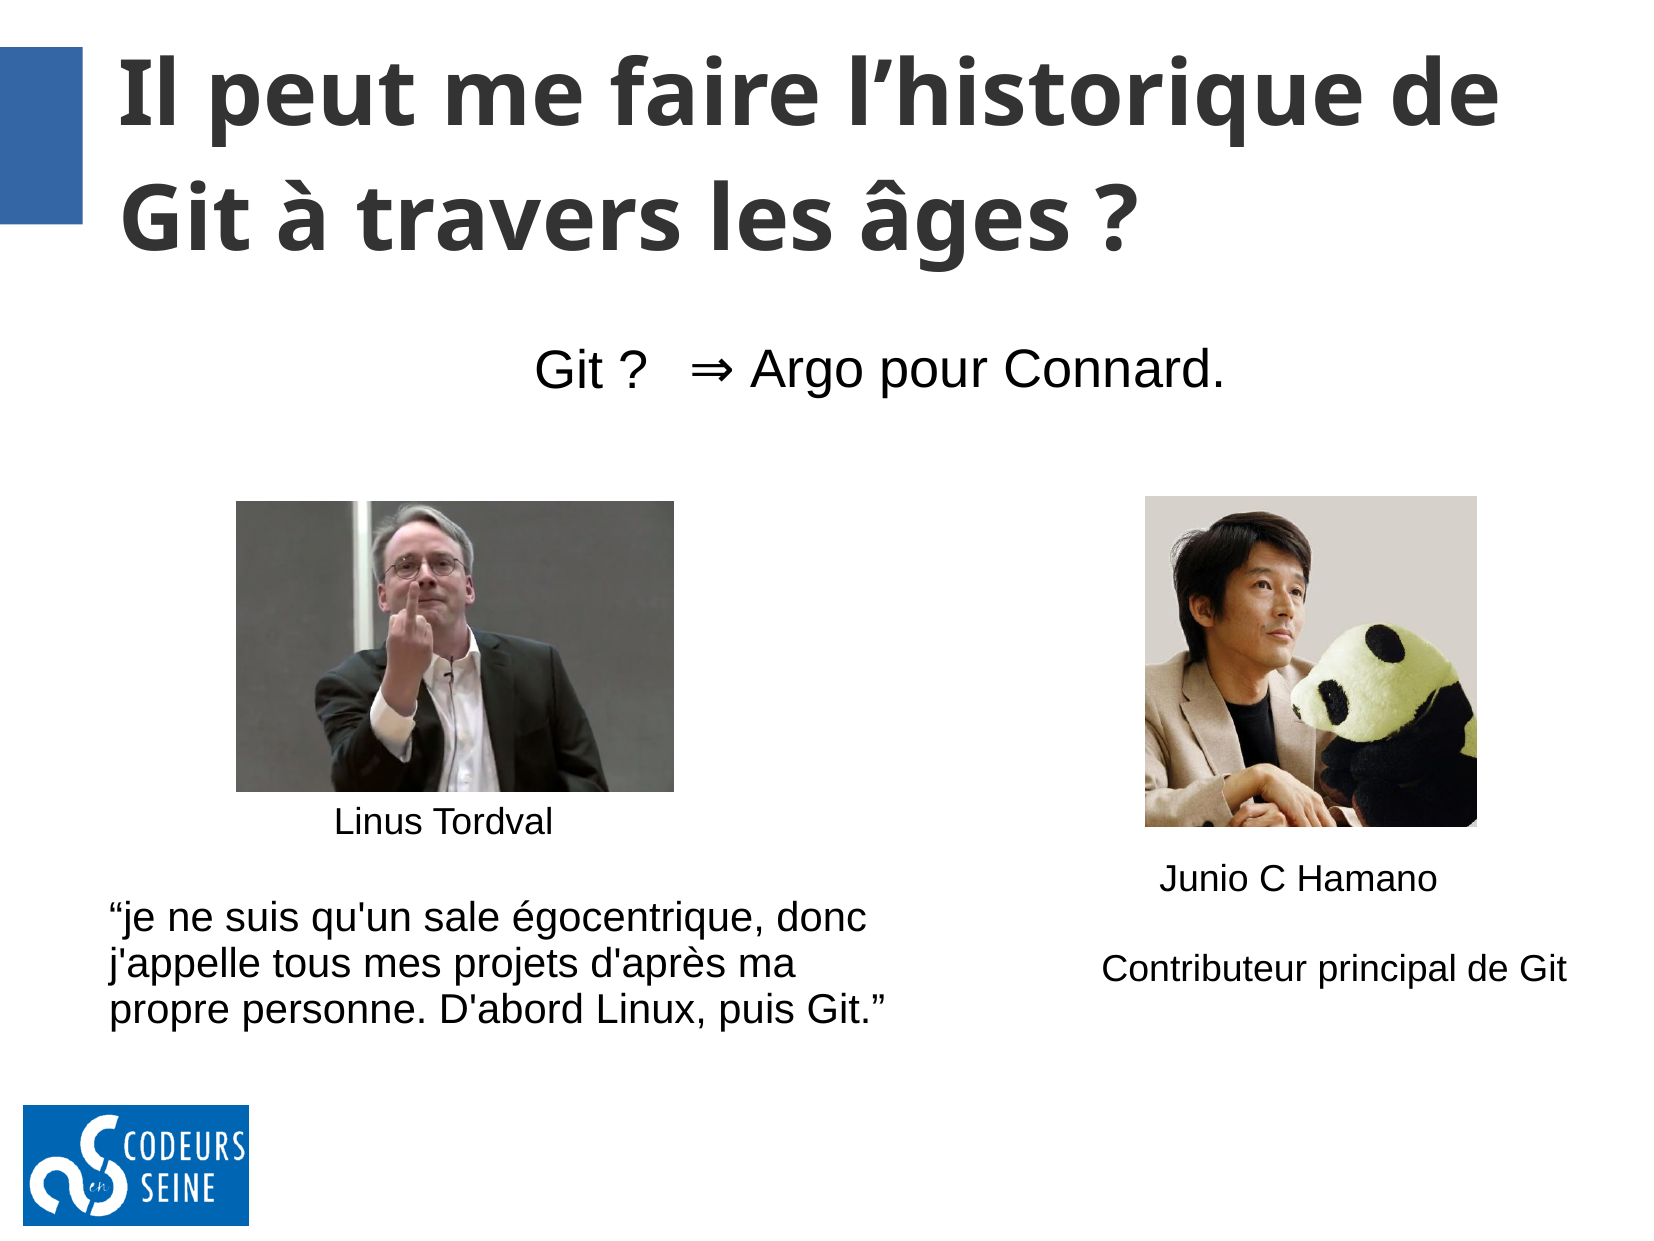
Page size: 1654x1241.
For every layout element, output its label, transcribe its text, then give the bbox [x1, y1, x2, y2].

title Il peut me faire l’historique de Git à travers les âges ? [118, 45, 1571, 260]
text_box Contributeur principal de Git [1086, 940, 1595, 1004]
text_box Linus Tordval [318, 793, 569, 851]
picture [236, 501, 674, 792]
picture [23, 1105, 249, 1226]
text_box ⇒ Argo pour Connard. [674, 330, 1300, 407]
text_box “je ne suis qu'un sale égocentrique, donc j'appelle tous mes projets d'après ma propre personne. D'abord Linux, puis Git.” [94, 885, 922, 1041]
picture [1145, 496, 1477, 827]
text_box Junio C Hamano [1144, 850, 1453, 908]
text_box Git ? [519, 332, 686, 408]
